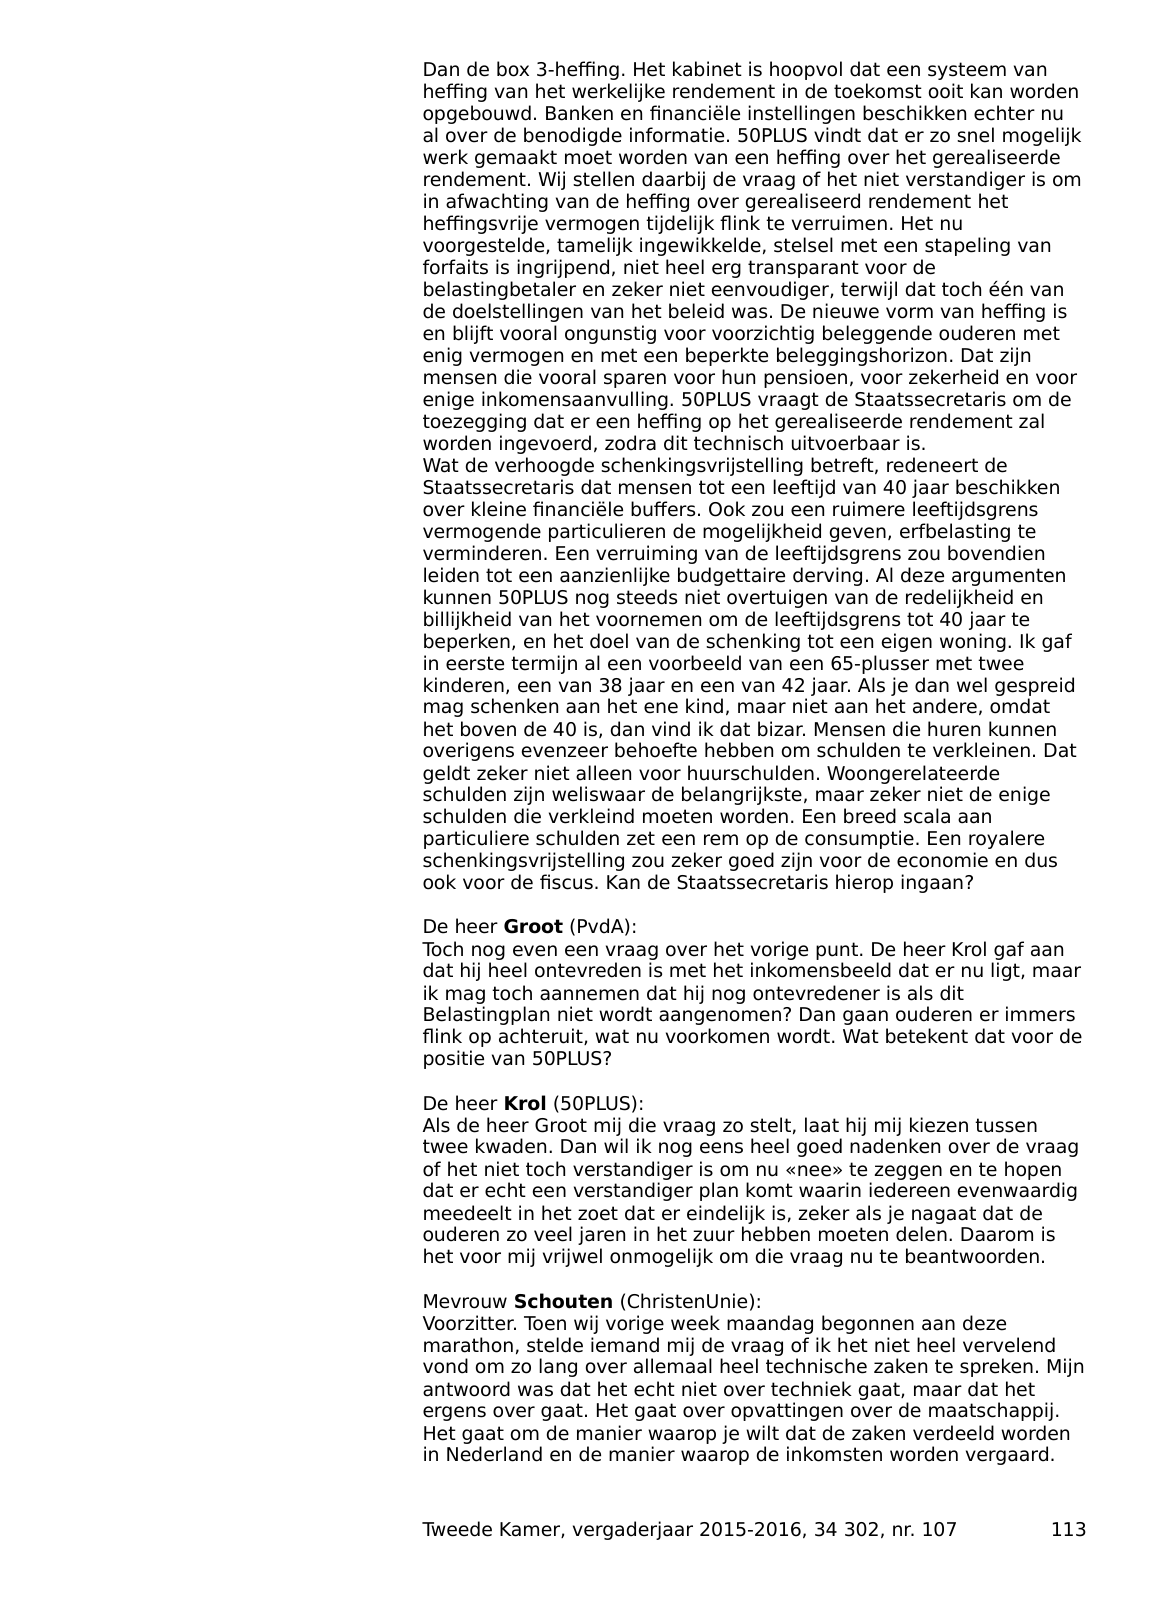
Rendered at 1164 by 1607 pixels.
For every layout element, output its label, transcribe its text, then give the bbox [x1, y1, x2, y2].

text Dan de box 3-heffing. Het kabinet is hoopvol dat een systeem van heffing van het werkelijke rendement in de toekomst ooit kan worden opgebouwd. Banken en financiële instellingen beschikken echter nu al over de benodigde informatie. 50PLUS vindt dat er zo snel mogelijk werk gemaakt moet worden van een heffing over het gerealiseerde rendement. Wij stellen daarbij de vraag of het niet verstandiger is om in afwachting van de heffing over gerealiseerd rendement het heffingsvrije vermogen tijdelijk flink te verruimen. Het nu voorgestelde, tamelijk ingewikkelde, stelsel met een stapeling van forfaits is ingrijpend, niet heel erg transparant voor de belastingbetaler en zeker niet eenvoudiger, terwijl dat toch één van de doelstellingen van het beleid was. De nieuwe vorm van heffing is en blijft vooral ongunstig voor voorzichtig beleggende ouderen met enig vermogen en met een beperkte beleggingshorizon. Dat zijn mensen die vooral sparen voor hun pensioen, voor zekerheid en voor enige inkomensaanvulling. 50PLUS vraagt de Staatssecretaris om de toezegging dat er een heffing op het gerealiseerde rendement zal worden ingevoerd, zodra dit technisch uitvoerbaar is. [422, 59, 1087, 455]
text Voorzitter. Toen wij vorige week maandag begonnen aan deze marathon, stelde iemand mij de vraag of ik het niet heel vervelend vond om zo lang over allemaal heel technische zaken te spreken. Mijn antwoord was dat het echt niet over techniek gaat, maar dat het ergens over gaat. Het gaat over opvattingen over de maatschappij. Het gaat om de manier waarop je wilt dat de zaken verdeeld worden in Nederland en de manier waarop de inkomsten worden vergaard. [422, 1312, 1087, 1466]
text Wat de verhoogde schenkingsvrijstelling betreft, redeneert de Staatssecretaris dat mensen tot een leeftijd van 40 jaar beschikken over kleine financiële buffers. Ook zou een ruimere leeftijdsgrens vermogende particulieren de mogelijkheid geven, erfbelasting te verminderen. Een verruiming van de leeftijdsgrens zou bovendien leiden tot een aanzienlijke budgettaire derving. Al deze argumenten kunnen 50PLUS nog steeds niet overtuigen van de redelijkheid en billijkheid van het voornemen om de leeftijdsgrens tot 40 jaar te beperken, en het doel van de schenking tot een eigen woning. Ik gaf in eerste termijn al een voorbeeld van een 65-plusser met twee kinderen, een van 38 jaar en een van 42 jaar. Als je dan wel gespreid mag schenken aan het ene kind, maar niet aan het andere, omdat het boven de 40 is, dan vind ik dat bizar. Mensen die huren kunnen overigens evenzeer behoefte hebben om schulden te verkleinen. Dat geldt zeker niet alleen voor huurschulden. Woongerelateerde schulden zijn weliswaar de belangrijkste, maar zeker niet de enige schulden die verkleind moeten worden. Een breed scala aan particuliere schulden zet een rem op de consumptie. Een royalere schenkingsvrijstelling zou zeker goed zijn voor de economie en dus ook voor de fiscus. Kan de Staatssecretaris hierop ingaan? [422, 455, 1087, 894]
text De heer Groot (PvdA): [422, 916, 1087, 938]
text De heer Krol (50PLUS): [422, 1092, 1087, 1114]
text Als de heer Groot mij die vraag zo stelt, laat hij mij kiezen tussen twee kwaden. Dan wil ik nog eens heel goed nadenken over de vraag of het niet toch verstandiger is om nu «nee» te zeggen en te hopen dat er echt een verstandiger plan komt waarin iedereen evenwaardig meedeelt in het zoet dat er eindelijk is, zeker als je nagaat dat de ouderen zo veel jaren in het zuur hebben moeten delen. Daarom is het voor mij vrijwel onmogelijk om die vraag nu te beantwoorden. [422, 1114, 1087, 1268]
text Toch nog even een vraag over het vorige punt. De heer Krol gaf aan dat hij heel ontevreden is met het inkomensbeeld dat er nu ligt, maar ik mag toch aannemen dat hij nog ontevredener is als dit Belastingplan niet wordt aangenomen? Dan gaan ouderen er immers flink op achteruit, wat nu voorkomen wordt. Wat betekent dat voor de positie van 50PLUS? [422, 938, 1087, 1070]
text Mevrouw Schouten (ChristenUnie): [422, 1291, 1087, 1312]
